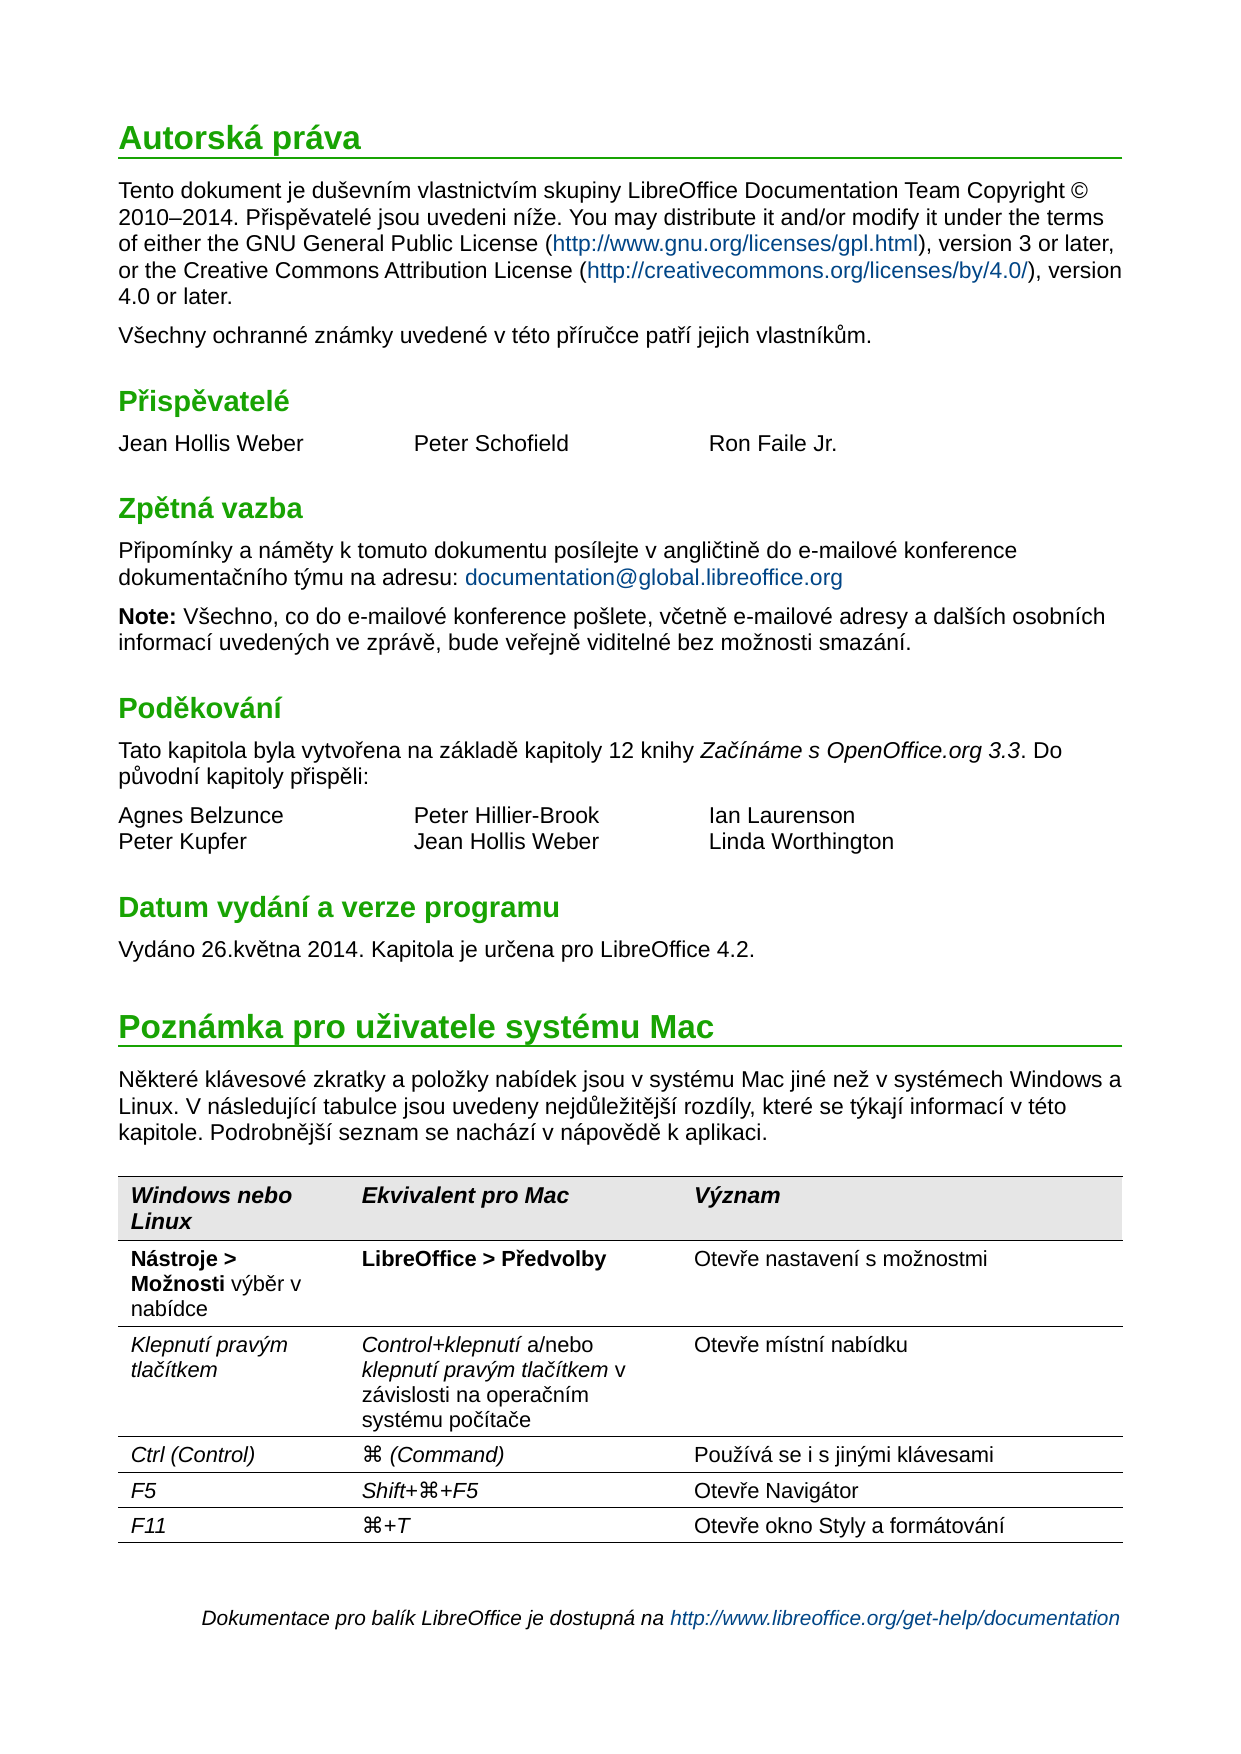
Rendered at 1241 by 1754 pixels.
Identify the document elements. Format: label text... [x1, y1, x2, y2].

table_cell Otevře okno Styly a formátování [681, 1508, 1122, 1542]
subtitle Datum vydání a verze programu [118, 890, 1122, 924]
table_cell F5 [118, 1473, 349, 1507]
text Všechny ochranné známky uvedené v této příručce patří jejich vlastníkům. [118, 322, 1122, 348]
subtitle Poděkování [118, 691, 1122, 724]
text Některé klávesové zkratky a položky nabídek jsou v systému Mac jiné než v systémech Windows a Linux. V následující tabulce jsou uvedeny nejdůležitější rozdíly, které se týkají informací v této kapitole. Podrobnější seznam se nachází v nápovědě k aplikaci. [118, 1066, 1122, 1145]
table_cell ⌘+T [349, 1508, 681, 1542]
text Note: Všechno, co do e-mailové konference pošlete, včetně e-mailové adresy a dalších osobních informací uvedených ve zprávě, bude veřejně viditelné bez možnosti smazání. [118, 603, 1122, 655]
table_header Windows nebo Linux [118, 1177, 349, 1240]
text Tato kapitola byla vytvořena na základě kapitoly 12 knihy Začínáme s OpenOffice.org 3.3. Do původní kapitoly přispěli: [118, 737, 1122, 789]
table_cell Otevře místní nabídku [681, 1327, 1122, 1436]
table_cell Shift+⌘+F5 [349, 1473, 681, 1507]
table_cell Ctrl (Control) [118, 1437, 349, 1472]
table_cell Control+klepnutí a/nebo klepnutí pravým tlačítkem v závislosti na operačním systému počítače [349, 1327, 681, 1436]
subtitle Přispěvatelé [118, 384, 1122, 417]
table_cell LibreOffice > Předvolby [349, 1241, 681, 1326]
text Vydáno 26.května 2014. Kapitola je určena pro LibreOffice 4.2. [118, 936, 1122, 962]
subtitle Zpětná vazba [118, 491, 1122, 525]
table_cell Otevře nastavení s možnostmi [681, 1241, 1122, 1326]
table_cell Klepnutí pravým tlačítkem [118, 1327, 349, 1436]
table_cell Nástroje > Možnosti výběr v nabídce [118, 1241, 349, 1326]
table_header Význam [681, 1177, 1122, 1240]
table_cell ⌘ (Command) [349, 1437, 681, 1472]
subtitle Autorská práva [118, 118, 1122, 157]
table_header Ekvivalent pro Mac [349, 1177, 681, 1240]
table_cell F11 [118, 1508, 349, 1542]
text Připomínky a náměty k tomuto dokumentu posílejte v angličtině do e-mailové konference dokumentačního týmu na adresu: documentation@global.libreoffice.org [118, 537, 1122, 590]
table_cell Používá se i s jinými klávesami [681, 1437, 1122, 1472]
text Tento dokument je duševním vlastnictvím skupiny LibreOffice Documentation Team Copyright © 2010–2014. Přispěvatelé jsou uvedeni níže. You may distribute it and/or modify it under the terms of either the GNU General Public License (http://www.gnu.org/licenses/gpl.html), version 3 or later, or the Creative Commons Attribution License (http://creativecommons.org/licenses/by/4.0/), version 4.0 or later. [118, 177, 1122, 309]
text Jean Hollis Weber Peter Schofield Ron Faile Jr. [118, 429, 1122, 456]
table_cell Otevře Navigátor [681, 1473, 1122, 1507]
text Agnes Belzunce Peter Hillier-Brook Ian Laurenson Peter Kupfer Jean Hollis Weber Linda Worthington [118, 802, 1122, 855]
subtitle Poznámka pro uživatele systému Mac [118, 1007, 1122, 1045]
